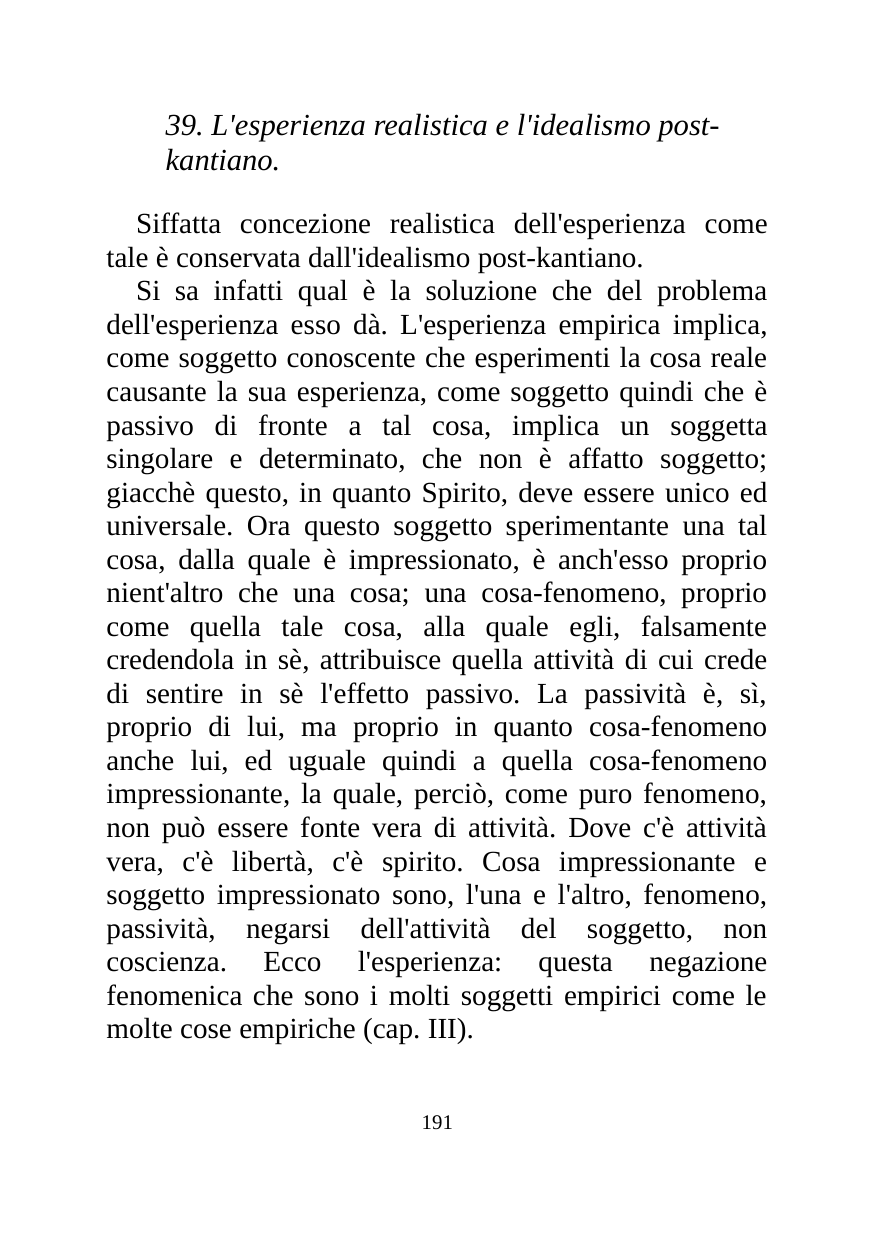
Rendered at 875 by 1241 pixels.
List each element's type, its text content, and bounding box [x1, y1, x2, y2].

text Siffatta concezione realistica dell'esperienza come tale è conservata dall'idealismo post-kantiano. [106, 206, 768, 273]
text Si sa infatti qual è la soluzione che del problema dell'esperienza esso dà. L'esperienza empirica implica, come soggetto conoscente che esperimenti la cosa reale causante la sua esperienza, come soggetto quindi che è passivo di fronte a tal cosa, implica un soggetta singolare e determinato, che non è affatto soggetto; giacchè questo, in quanto Spirito, deve essere unico ed universale. Ora questo soggetto sperimentante una tal cosa, dalla quale è impressionato, è anch'esso proprio nient'altro che una cosa; una cosa-fenomeno, proprio come quella tale cosa, alla quale egli, falsamente credendola in sè, attribuisce quella attività di cui crede di sentire in sè l'effetto passivo. La passività è, sì, proprio di lui, ma proprio in quanto cosa-fenomeno anche lui, ed uguale quindi a quella cosa-fenomeno impressionante, la quale, perciò, come puro fenomeno, non può essere fonte vera di attività. Dove c'è attività vera, c'è libertà, c'è spirito. Cosa impressionante e soggetto impressionato sono, l'una e l'altro, fenomeno, passività, negarsi dell'attività del soggetto, non coscienza. Ecco l'esperienza: questa negazione fenomenica che sono i molti soggetti empirici come le molte cose empiriche (cap. III). [106, 273, 768, 1045]
subtitle 39. L'esperienza realistica e l'idealismo post-kantiano. [165, 106, 768, 177]
